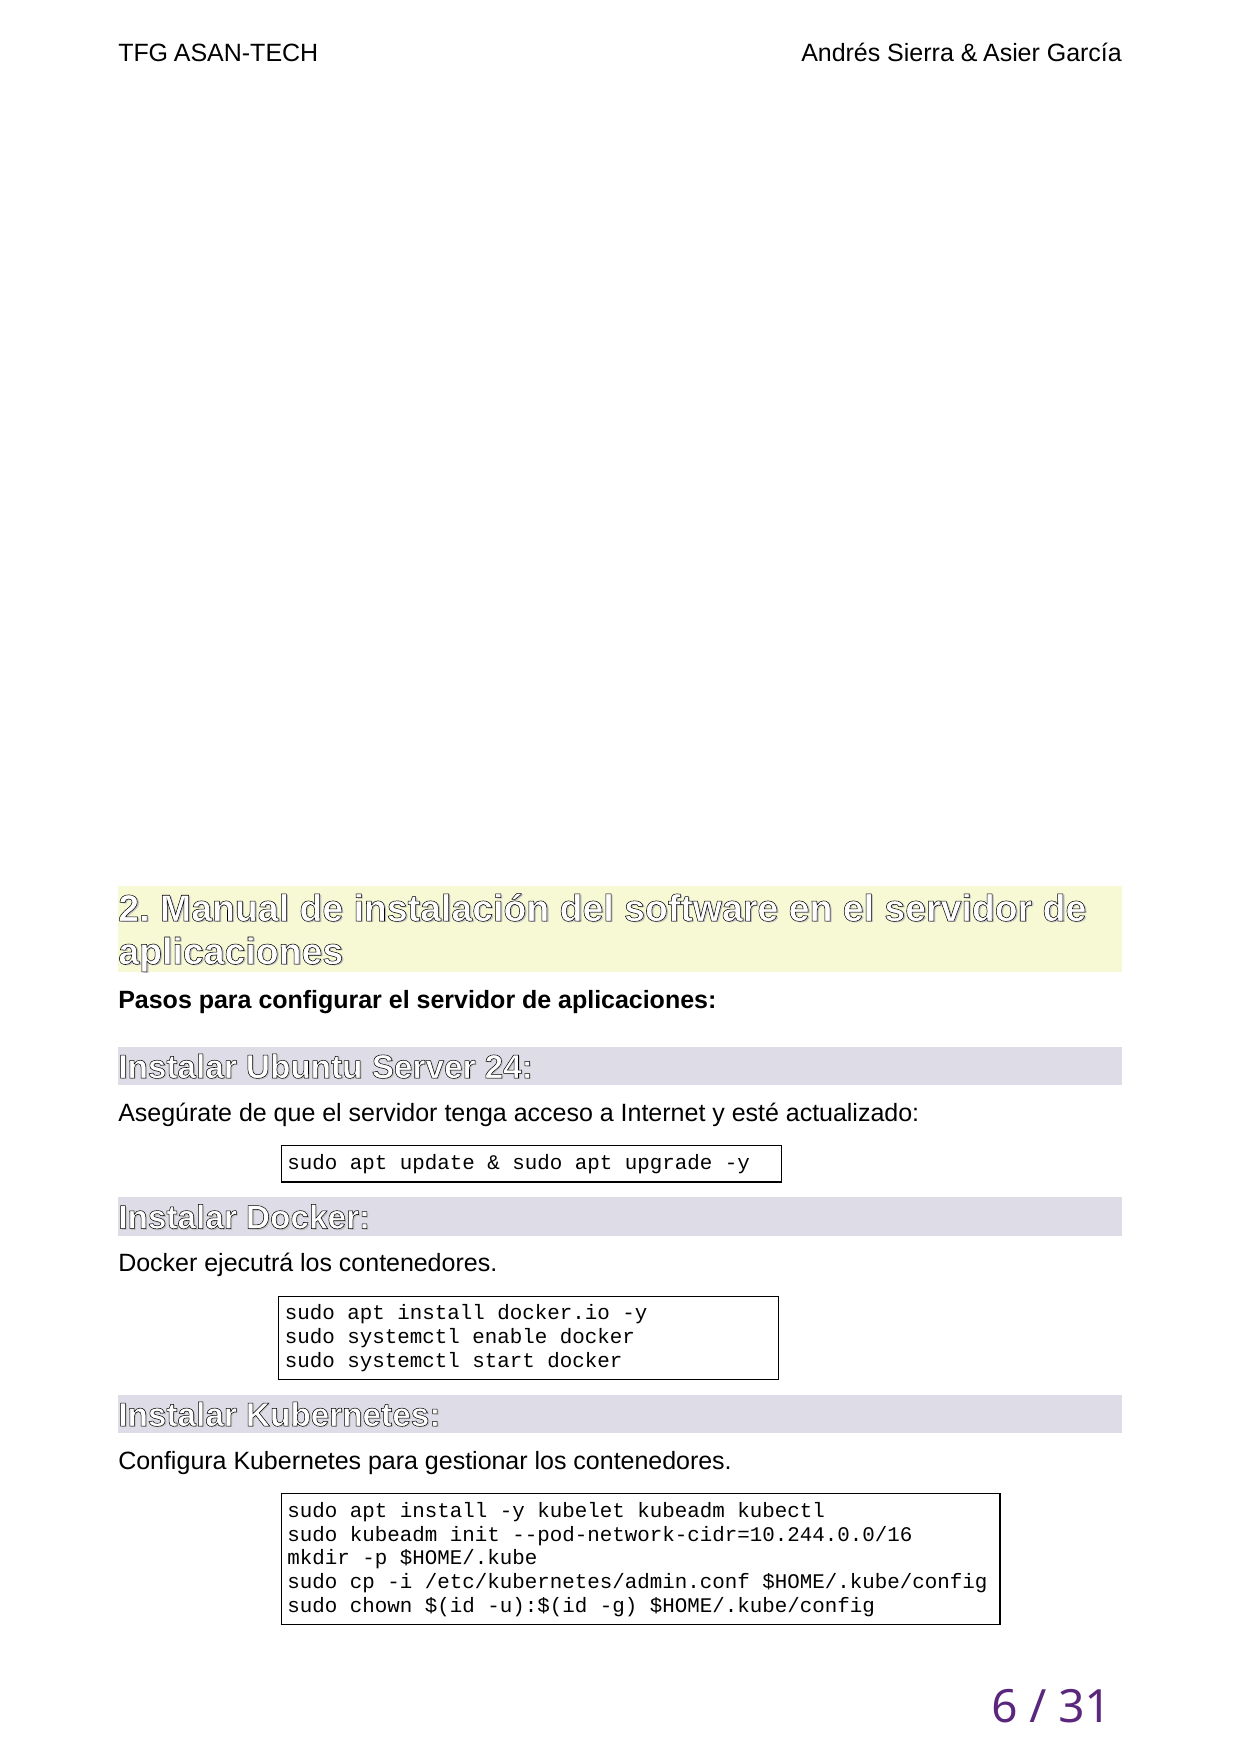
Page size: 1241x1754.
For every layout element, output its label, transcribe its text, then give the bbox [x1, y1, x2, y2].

subtitle Instalar Ubuntu Server 24: [118, 1047, 1122, 1085]
table_header sudo apt install -y kubelet kubeadm kubectl sudo kubeadm init --pod-network-cidr=10.244.0.0/16 mkdir -p $HOME/.kube sudo cp -i /etc/kubernetes/admin.conf $HOME/.kube/config sudo chown $(id -u):$(id -g) $HOME/.kube/config [282, 1494, 999, 1624]
subtitle Instalar Kubernetes: [118, 1395, 1122, 1433]
text Docker ejecutrá los contenedores. [118, 1248, 1122, 1277]
table_header sudo apt update & sudo apt upgrade -y [282, 1146, 781, 1181]
subtitle 2. Manual de instalación del software en el servidor de aplicaciones [118, 886, 1122, 972]
table_header sudo apt install docker.io -y sudo systemctl enable docker sudo systemctl start docker [279, 1297, 778, 1379]
text Configura Kubernetes para gestionar los contenedores. [118, 1446, 1122, 1474]
text Asegúrate de que el servidor tenga acceso a Internet y esté actualizado: [118, 1098, 1122, 1126]
subtitle Instalar Docker: [118, 1197, 1122, 1236]
text Pasos para configurar el servidor de aplicaciones: [118, 984, 1122, 1013]
